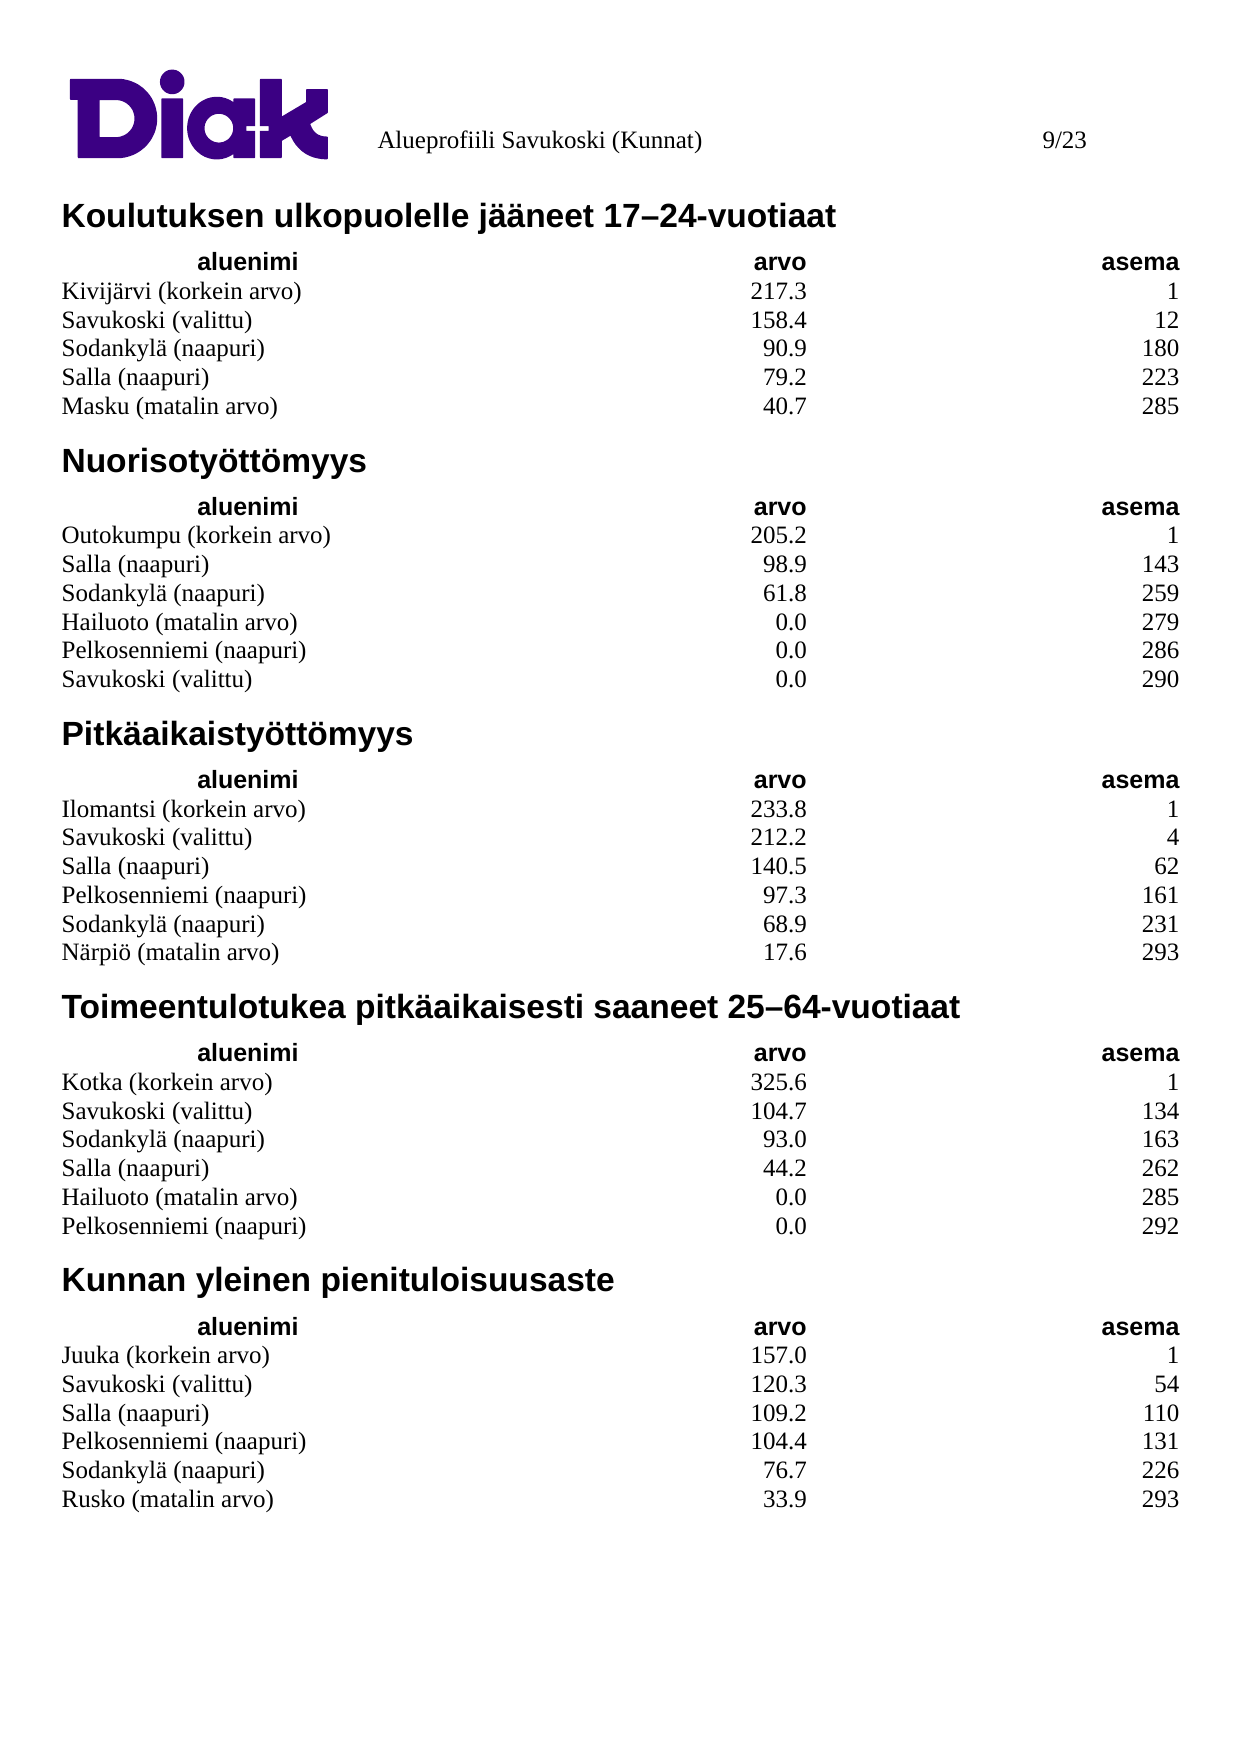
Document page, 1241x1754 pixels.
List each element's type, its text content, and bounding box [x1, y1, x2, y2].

table_cell 12 [806, 305, 1179, 333]
table_cell 1 [806, 1067, 1179, 1096]
table_cell 205.2 [434, 521, 806, 549]
table_cell Närpiö (matalin arvo) [61, 938, 434, 966]
table_cell Salla (naapuri) [61, 362, 434, 391]
table_cell 79.2 [434, 362, 806, 391]
table_cell 285 [806, 391, 1179, 420]
table_cell Rusko (matalin arvo) [61, 1484, 434, 1513]
table_cell Pelkosenniemi (naapuri) [61, 880, 434, 909]
table_cell 120.3 [434, 1369, 806, 1398]
table_cell 61.8 [434, 578, 806, 607]
table_cell 217.3 [434, 276, 806, 305]
table_cell 157.0 [434, 1340, 806, 1369]
table_cell 0.0 [434, 636, 806, 664]
table_cell 1 [806, 794, 1179, 822]
table_cell Salla (naapuri) [61, 1398, 434, 1426]
table_header arvo [434, 1311, 806, 1340]
table_cell 158.4 [434, 305, 806, 333]
table_cell 180 [806, 334, 1179, 362]
subtitle Nuorisotyöttömyys [61, 441, 1179, 479]
table_cell 44.2 [434, 1153, 806, 1182]
table_cell 76.7 [434, 1455, 806, 1484]
table_cell Savukoski (valittu) [61, 823, 434, 851]
table_header asema [806, 765, 1179, 794]
table_header aluenimi [61, 492, 434, 521]
table_cell Kotka (korkein arvo) [61, 1067, 434, 1096]
table_cell 1 [806, 1340, 1179, 1369]
table_cell Masku (matalin arvo) [61, 391, 434, 420]
table_cell Sodankylä (naapuri) [61, 334, 434, 362]
table_cell Salla (naapuri) [61, 549, 434, 578]
table_cell 292 [806, 1211, 1179, 1239]
table_cell 97.3 [434, 880, 806, 909]
table_cell 212.2 [434, 823, 806, 851]
table_cell Ilomantsi (korkein arvo) [61, 794, 434, 822]
table_cell 62 [806, 851, 1179, 880]
table_cell 93.0 [434, 1125, 806, 1153]
table_header arvo [434, 1038, 806, 1067]
table_cell 54 [806, 1369, 1179, 1398]
table_cell 223 [806, 362, 1179, 391]
table_header asema [806, 1038, 1179, 1067]
table_cell Savukoski (valittu) [61, 305, 434, 333]
table_cell 98.9 [434, 549, 806, 578]
table_header arvo [434, 247, 806, 276]
table_cell 143 [806, 549, 1179, 578]
table_cell 286 [806, 636, 1179, 664]
table_cell 262 [806, 1153, 1179, 1182]
subtitle Toimeentulotukea pitkäaikaisesti saaneet 25–64-vuotiaat [61, 987, 1179, 1026]
table_cell Sodankylä (naapuri) [61, 1125, 434, 1153]
table_cell Salla (naapuri) [61, 1153, 434, 1182]
table_header arvo [434, 765, 806, 794]
table_header aluenimi [61, 1311, 434, 1340]
table_cell Savukoski (valittu) [61, 664, 434, 693]
table_cell 293 [806, 938, 1179, 966]
table_cell 325.6 [434, 1067, 806, 1096]
table_cell Sodankylä (naapuri) [61, 578, 434, 607]
table_cell 17.6 [434, 938, 806, 966]
table_cell Sodankylä (naapuri) [61, 1455, 434, 1484]
table_cell 231 [806, 909, 1179, 937]
table_header asema [806, 247, 1179, 276]
table_header arvo [434, 492, 806, 521]
table_header aluenimi [61, 765, 434, 794]
table_cell Outokumpu (korkein arvo) [61, 521, 434, 549]
table_cell 1 [806, 521, 1179, 549]
table_cell 90.9 [434, 334, 806, 362]
table_header aluenimi [61, 247, 434, 276]
table_cell 68.9 [434, 909, 806, 937]
table_cell 140.5 [434, 851, 806, 880]
table_cell 161 [806, 880, 1179, 909]
subtitle Pitkäaikaistyöttömyys [61, 714, 1179, 752]
table_header asema [806, 1311, 1179, 1340]
table_cell Pelkosenniemi (naapuri) [61, 636, 434, 664]
table_cell 104.7 [434, 1096, 806, 1124]
table_cell 40.7 [434, 391, 806, 420]
table_cell Pelkosenniemi (naapuri) [61, 1211, 434, 1239]
table_cell Sodankylä (naapuri) [61, 909, 434, 937]
table_cell 110 [806, 1398, 1179, 1426]
table_cell 293 [806, 1484, 1179, 1513]
table_cell 290 [806, 664, 1179, 693]
table_cell Hailuoto (matalin arvo) [61, 607, 434, 636]
table_cell 4 [806, 823, 1179, 851]
table_cell 134 [806, 1096, 1179, 1124]
table_cell 259 [806, 578, 1179, 607]
table_cell 33.9 [434, 1484, 806, 1513]
table_cell 0.0 [434, 1182, 806, 1211]
table_cell 1 [806, 276, 1179, 305]
table_header aluenimi [61, 1038, 434, 1067]
table_cell 104.4 [434, 1426, 806, 1455]
subtitle Koulutuksen ulkopuolelle jääneet 17–24-vuotiaat [61, 196, 1179, 235]
table_cell 285 [806, 1182, 1179, 1211]
table_cell Salla (naapuri) [61, 851, 434, 880]
table_cell Pelkosenniemi (naapuri) [61, 1426, 434, 1455]
table_cell Savukoski (valittu) [61, 1369, 434, 1398]
table_cell 0.0 [434, 607, 806, 636]
table_cell Juuka (korkein arvo) [61, 1340, 434, 1369]
table_cell 233.8 [434, 794, 806, 822]
table_cell 226 [806, 1455, 1179, 1484]
table_cell 0.0 [434, 1211, 806, 1239]
table_cell 131 [806, 1426, 1179, 1455]
table_cell 279 [806, 607, 1179, 636]
table_cell Savukoski (valittu) [61, 1096, 434, 1124]
table_cell Hailuoto (matalin arvo) [61, 1182, 434, 1211]
table_cell 163 [806, 1125, 1179, 1153]
table_header asema [806, 492, 1179, 521]
table_cell 0.0 [434, 664, 806, 693]
table_cell Kivijärvi (korkein arvo) [61, 276, 434, 305]
subtitle Kunnan yleinen pienituloisuusaste [61, 1260, 1179, 1299]
table_cell 109.2 [434, 1398, 806, 1426]
